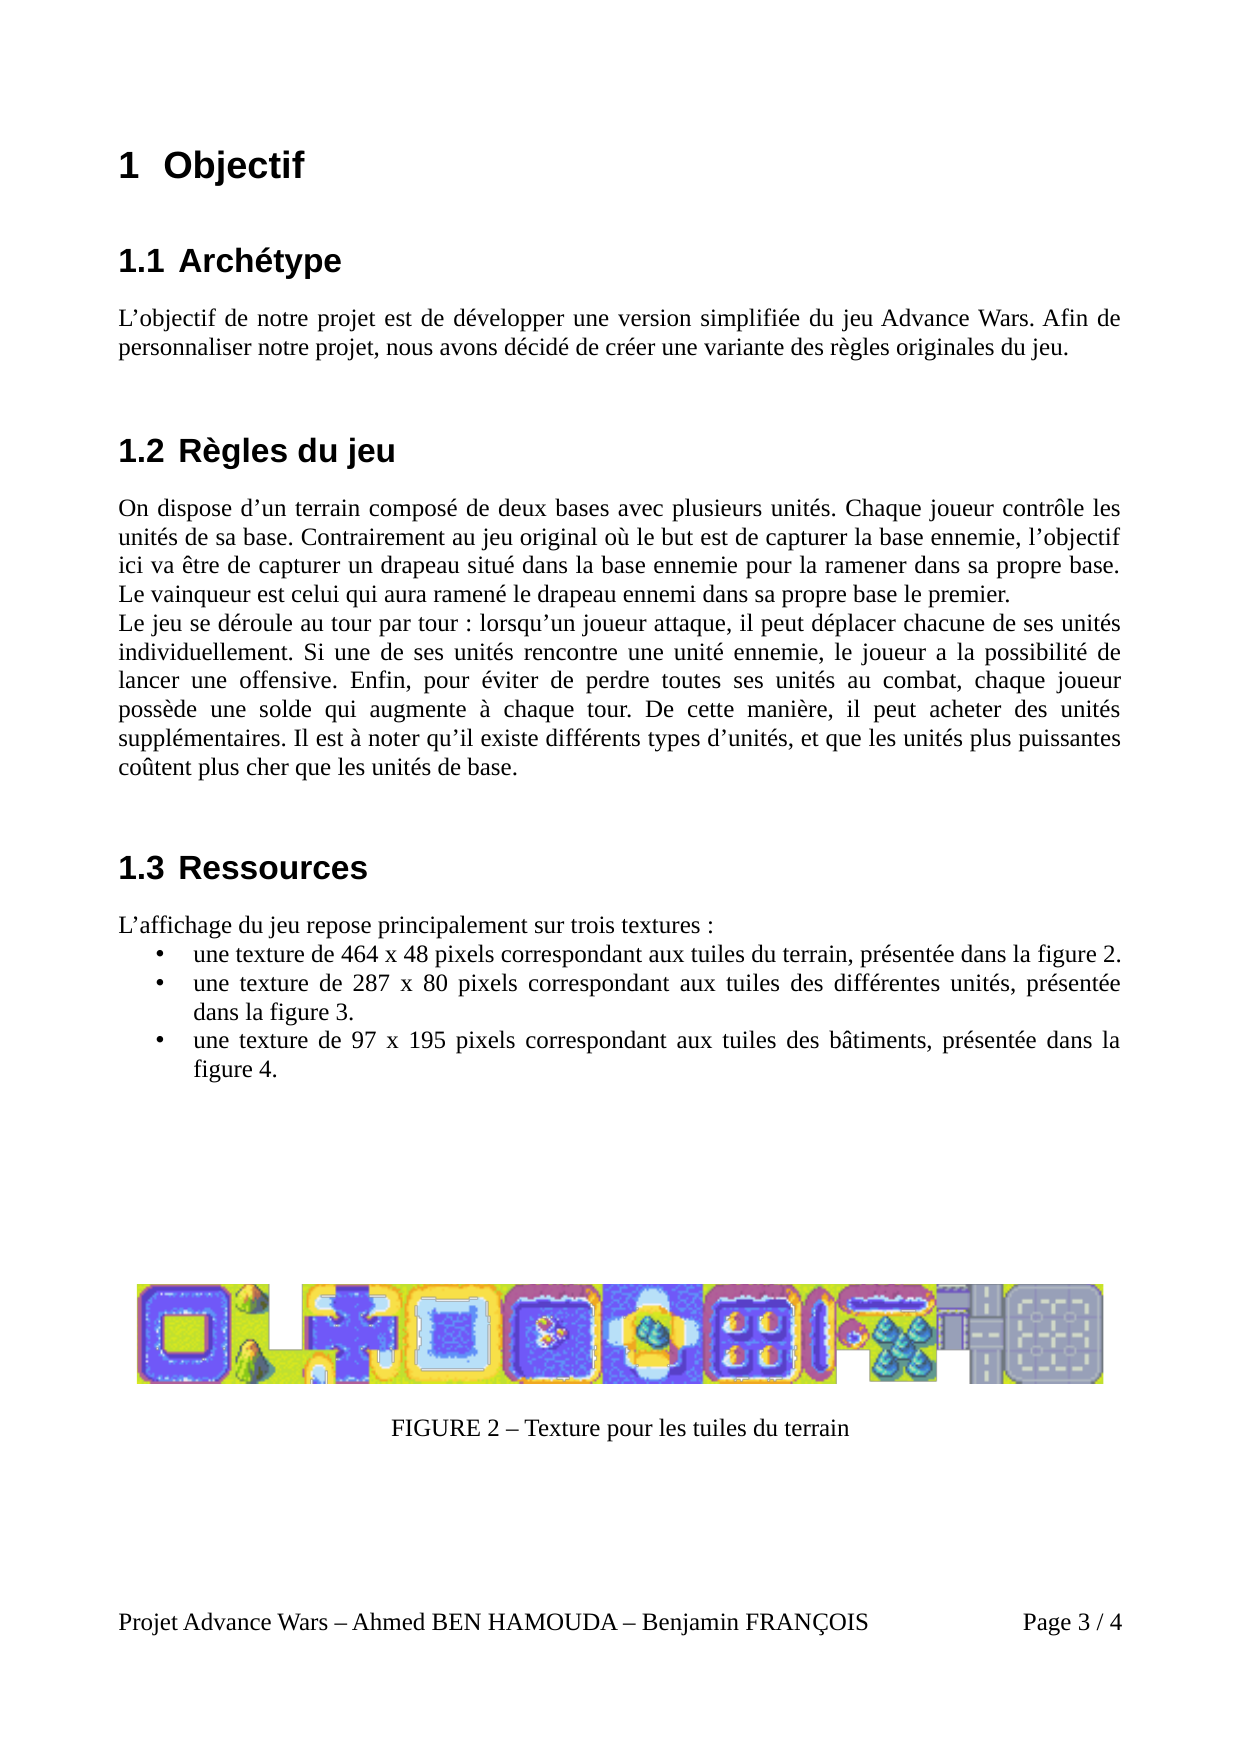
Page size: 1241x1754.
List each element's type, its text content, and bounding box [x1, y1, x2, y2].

text On dispose d’un terrain composé de deux bases avec plusieurs unités. Chaque joueur contrôle les unités de sa base. Contrairement au jeu original où le but est de capturer la base ennemie, l’objectif ici va être de capturer un drapeau situé dans la base ennemie pour la ramener dans sa propre base. Le vainqueur est celui qui aura ramené le drapeau ennemi dans sa propre base le premier. [118, 493, 1122, 608]
text L’objectif de notre projet est de développer une version simplifiée du jeu Advance Wars. Afin de personnaliser notre projet, nous avons décidé de créer une variante des règles originales du jeu. [118, 303, 1122, 360]
picture [136, 1284, 1104, 1384]
subtitle Objectif [118, 143, 1122, 187]
text Le jeu se déroule au tour par tour : lorsqu’un joueur attaque, il peut déplacer chacune de ses unités individuellement. Si une de ses unités rencontre une unité ennemie, le joueur a la possibilité de lancer une offensive. Enfin, pour éviter de perdre toutes ses unités au combat, chaque joueur possède une solde qui augmente à chaque tour. De cette manière, il peut acheter des unités supplémentaires. Il est à noter qu’il existe différents types d’unités, et que les unités plus puissantes coûtent plus cher que les unités de base. [118, 608, 1122, 780]
text L’affichage du jeu repose principalement sur trois textures : [118, 910, 1122, 939]
list une texture de 464 x 48 pixels correspondant aux tuiles du terrain, présentée dans la figure 2. [156, 939, 1122, 968]
text FIGURE 2 – Texture pour les tuiles du terrain [118, 1413, 1122, 1442]
subtitle Archétype [118, 241, 1122, 279]
subtitle Ressources [118, 848, 1122, 887]
list une texture de 287 x 80 pixels correspondant aux tuiles des différentes unités, présentée dans la figure 3. [156, 968, 1122, 1025]
list une texture de 97 x 195 pixels correspondant aux tuiles des bâtiments, présentée dans la figure 4. [156, 1025, 1122, 1083]
subtitle Règles du jeu [118, 431, 1122, 469]
